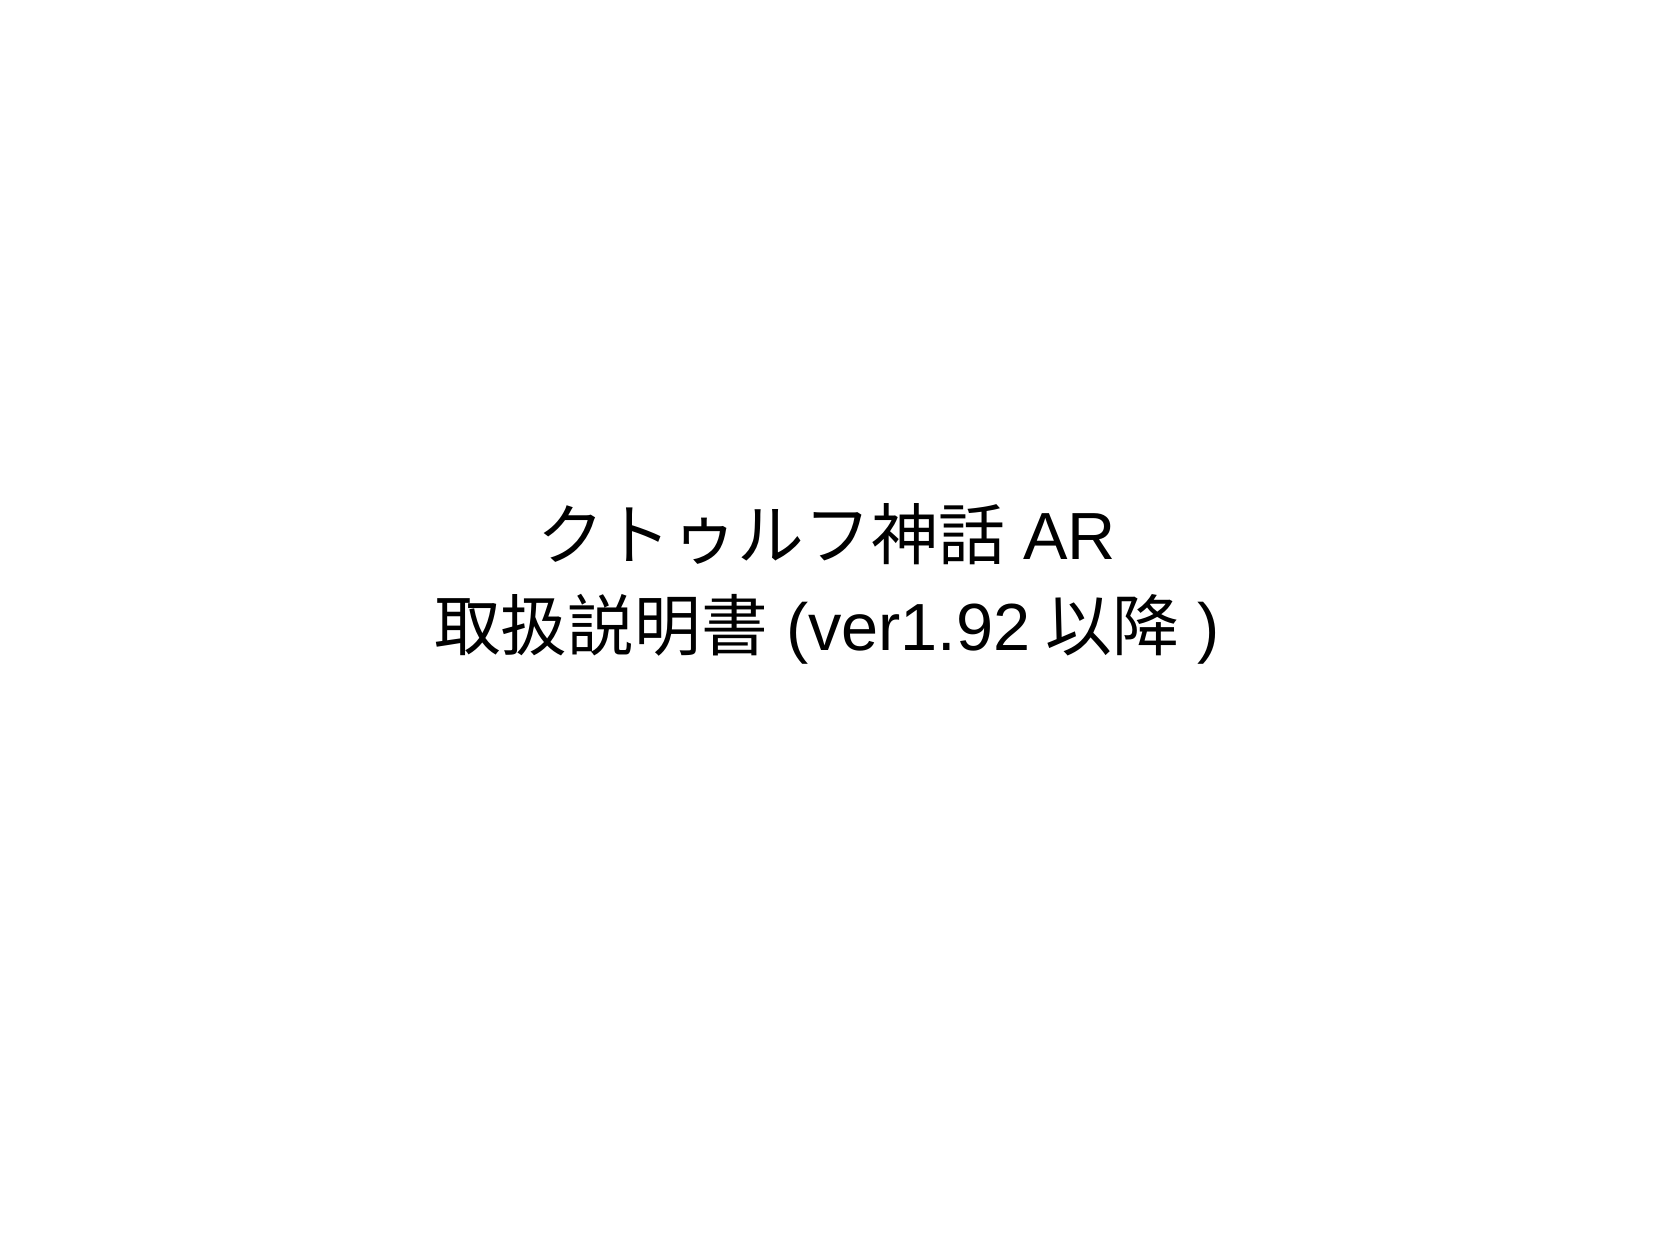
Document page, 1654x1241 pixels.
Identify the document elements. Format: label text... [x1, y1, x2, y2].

subtitle クトゥルフ神話AR 取扱説明書(ver1.92以降) [82, 49, 1571, 1109]
